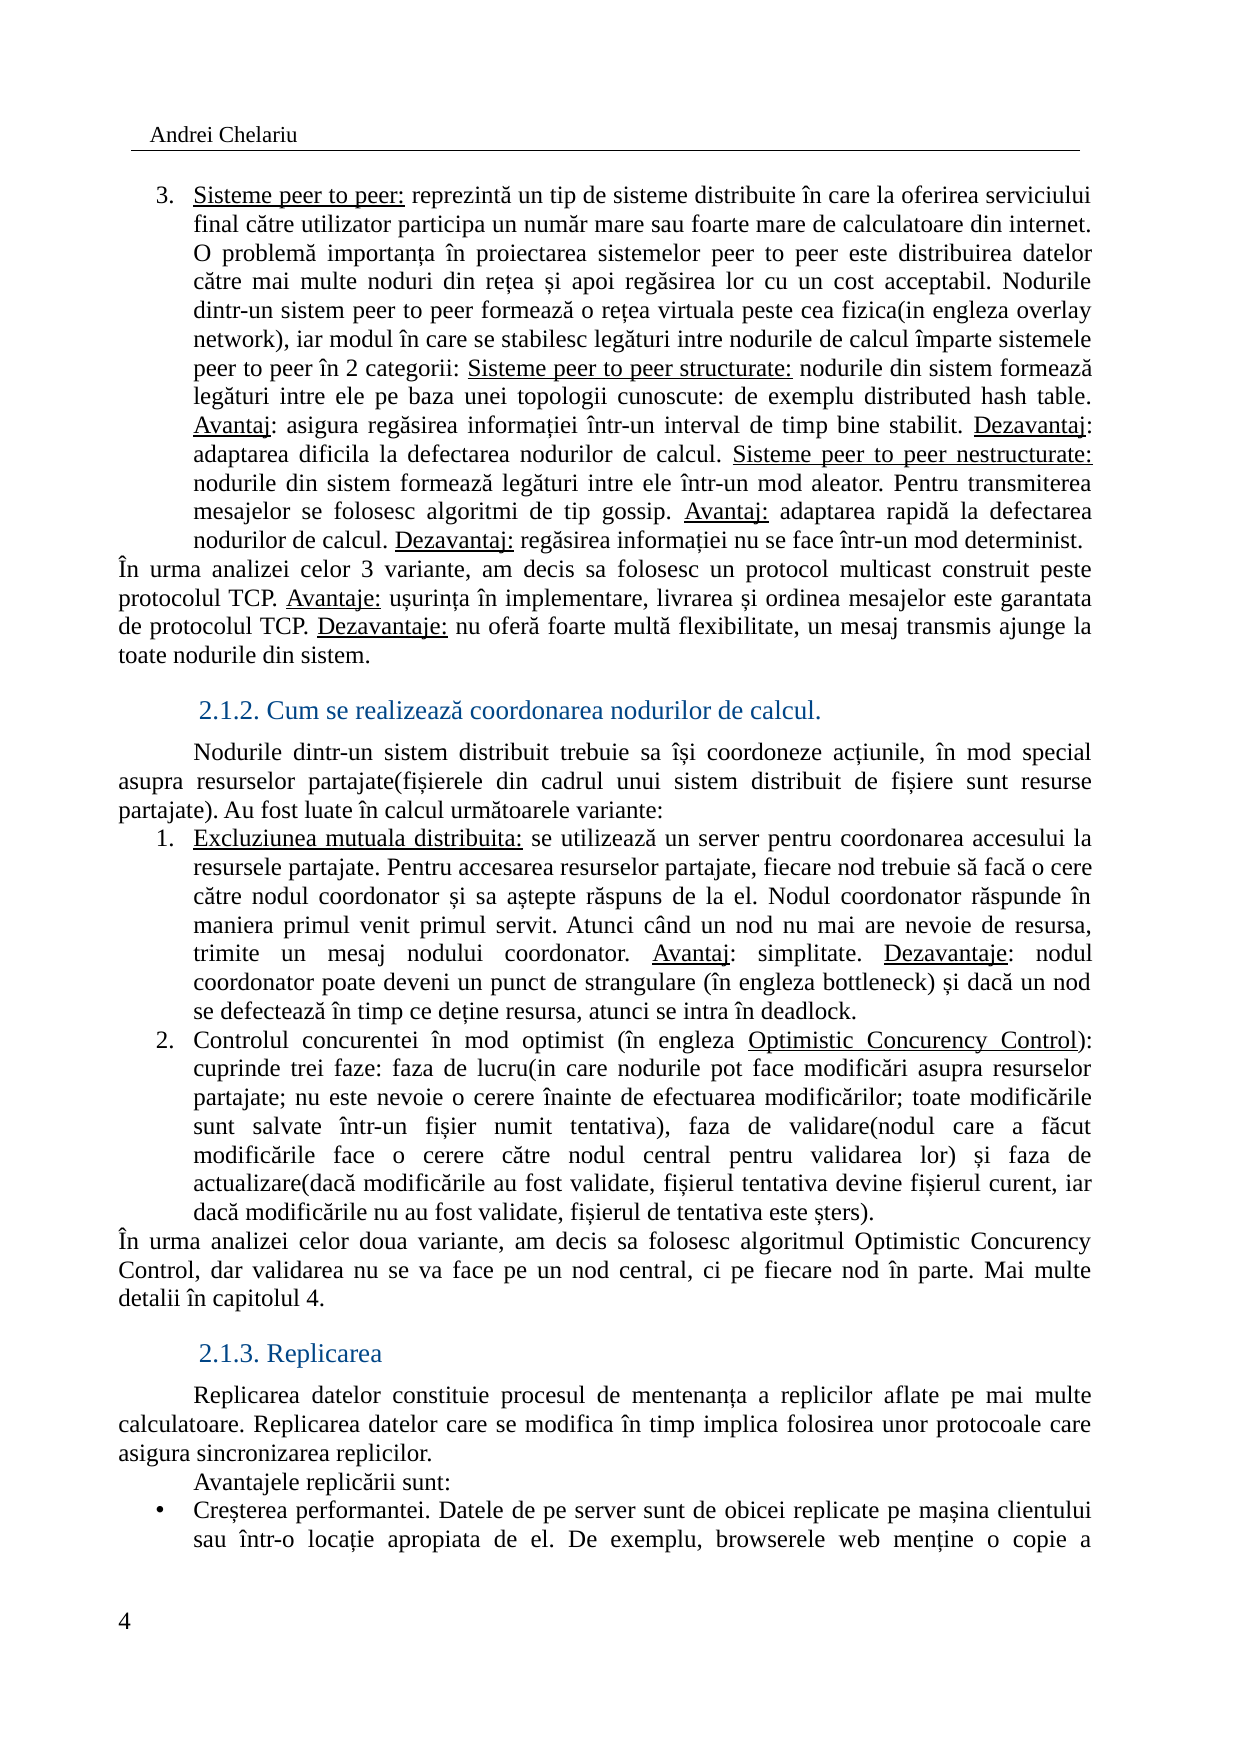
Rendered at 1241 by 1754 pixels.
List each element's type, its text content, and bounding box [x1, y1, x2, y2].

subtitle Replicarea [192, 1337, 1093, 1368]
text Nodurile dintr-un sistem distribuit trebuie sa își coordoneze acțiunile, în mod special asupra resurselor partajate(fișierele din cadrul unui sistem distribuit de fișiere sunt resurse partajate). Au fost luate în calcul următoarele variante: [118, 737, 1093, 823]
text Avantajele replicării sunt: [118, 1467, 1093, 1496]
subtitle Cum se realizează coordonarea nodurilor de calcul. [192, 694, 1093, 725]
list Sisteme peer to peer: reprezintă un tip de sisteme distribuite în care la oferirea serviciului final către utilizator participa un număr mare sau foarte mare de calculatoare din internet. O problemă importanța în proiectarea sistemelor peer to peer este distribuirea datelor către mai multe noduri din rețea și apoi regăsirea lor cu un cost acceptabil. Nodurile dintr-un sistem peer to peer formează o rețea virtuala peste cea fizica(in engleza overlay network), iar modul în care se stabilesc legături intre nodurile de calcul împarte sistemele peer to peer în 2 categorii: Sisteme peer to peer structurate: nodurile din sistem formează legături intre ele pe baza unei topologii cunoscute: de exemplu distributed hash table. Avantaj: asigura regăsirea informației într-un interval de timp bine stabilit. Dezavantaj: adaptarea dificila la defectarea nodurilor de calcul. Sisteme peer to peer nestructurate: nodurile din sistem formează legături intre ele într-un mod aleator. Pentru transmiterea mesajelor se folosesc algoritmi de tip gossip. Avantaj: adaptarea rapidă la defectarea nodurilor de calcul. Dezavantaj: regăsirea informației nu se face într-un mod determinist. [156, 180, 1093, 554]
text În urma analizei celor doua variante, am decis sa folosesc algoritmul Optimistic Concurency Control, dar validarea nu se va face pe un nod central, ci pe fiecare nod în parte. Mai multe detalii în capitolul 4. [118, 1226, 1093, 1312]
list Creșterea performantei. Datele de pe server sunt de obicei replicate pe mașina clientului sau într-o locație apropiata de el. De exemplu, browserele web menține o copie a [156, 1496, 1093, 1553]
list Excluziunea mutuala distribuita: se utilizează un server pentru coordonarea accesului la resursele partajate. Pentru accesarea resurselor partajate, fiecare nod trebuie să facă o cere către nodul coordonator și sa aștepte răspuns de la el. Nodul coordonator răspunde în maniera primul venit primul servit. Atunci când un nod nu mai are nevoie de resursa, trimite un mesaj nodului coordonator. Avantaj: simplitate. Dezavantaje: nodul coordonator poate deveni un punct de strangulare (în engleza bottleneck) și dacă un nod se defectează în timp ce deține resursa, atunci se intra în deadlock. [156, 823, 1093, 1025]
list Controlul concurentei în mod optimist (în engleza Optimistic Concurency Control): cuprinde trei faze: faza de lucru(in care nodurile pot face modificări asupra resurselor partajate; nu este nevoie o cerere înainte de efectuarea modificărilor; toate modificările sunt salvate într-un fișier numit tentativa), faza de validare(nodul care a făcut modificările face o cerere către nodul central pentru validarea lor) și faza de actualizare(dacă modificările au fost validate, fișierul tentativa devine fișierul curent, iar dacă modificările nu au fost validate, fișierul de tentativa este șters). [156, 1025, 1093, 1226]
text Replicarea datelor constituie procesul de mentenanța a replicilor aflate pe mai multe calculatoare. Replicarea datelor care se modifica în timp implica folosirea unor protocoale care asigura sincronizarea replicilor. [118, 1381, 1093, 1467]
text În urma analizei celor 3 variante, am decis sa folosesc un protocol multicast construit peste protocolul TCP. Avantaje: ușurința în implementare, livrarea și ordinea mesajelor este garantata de protocolul TCP. Dezavantaje: nu oferă foarte multă flexibilitate, un mesaj transmis ajunge la toate nodurile din sistem. [118, 554, 1093, 669]
